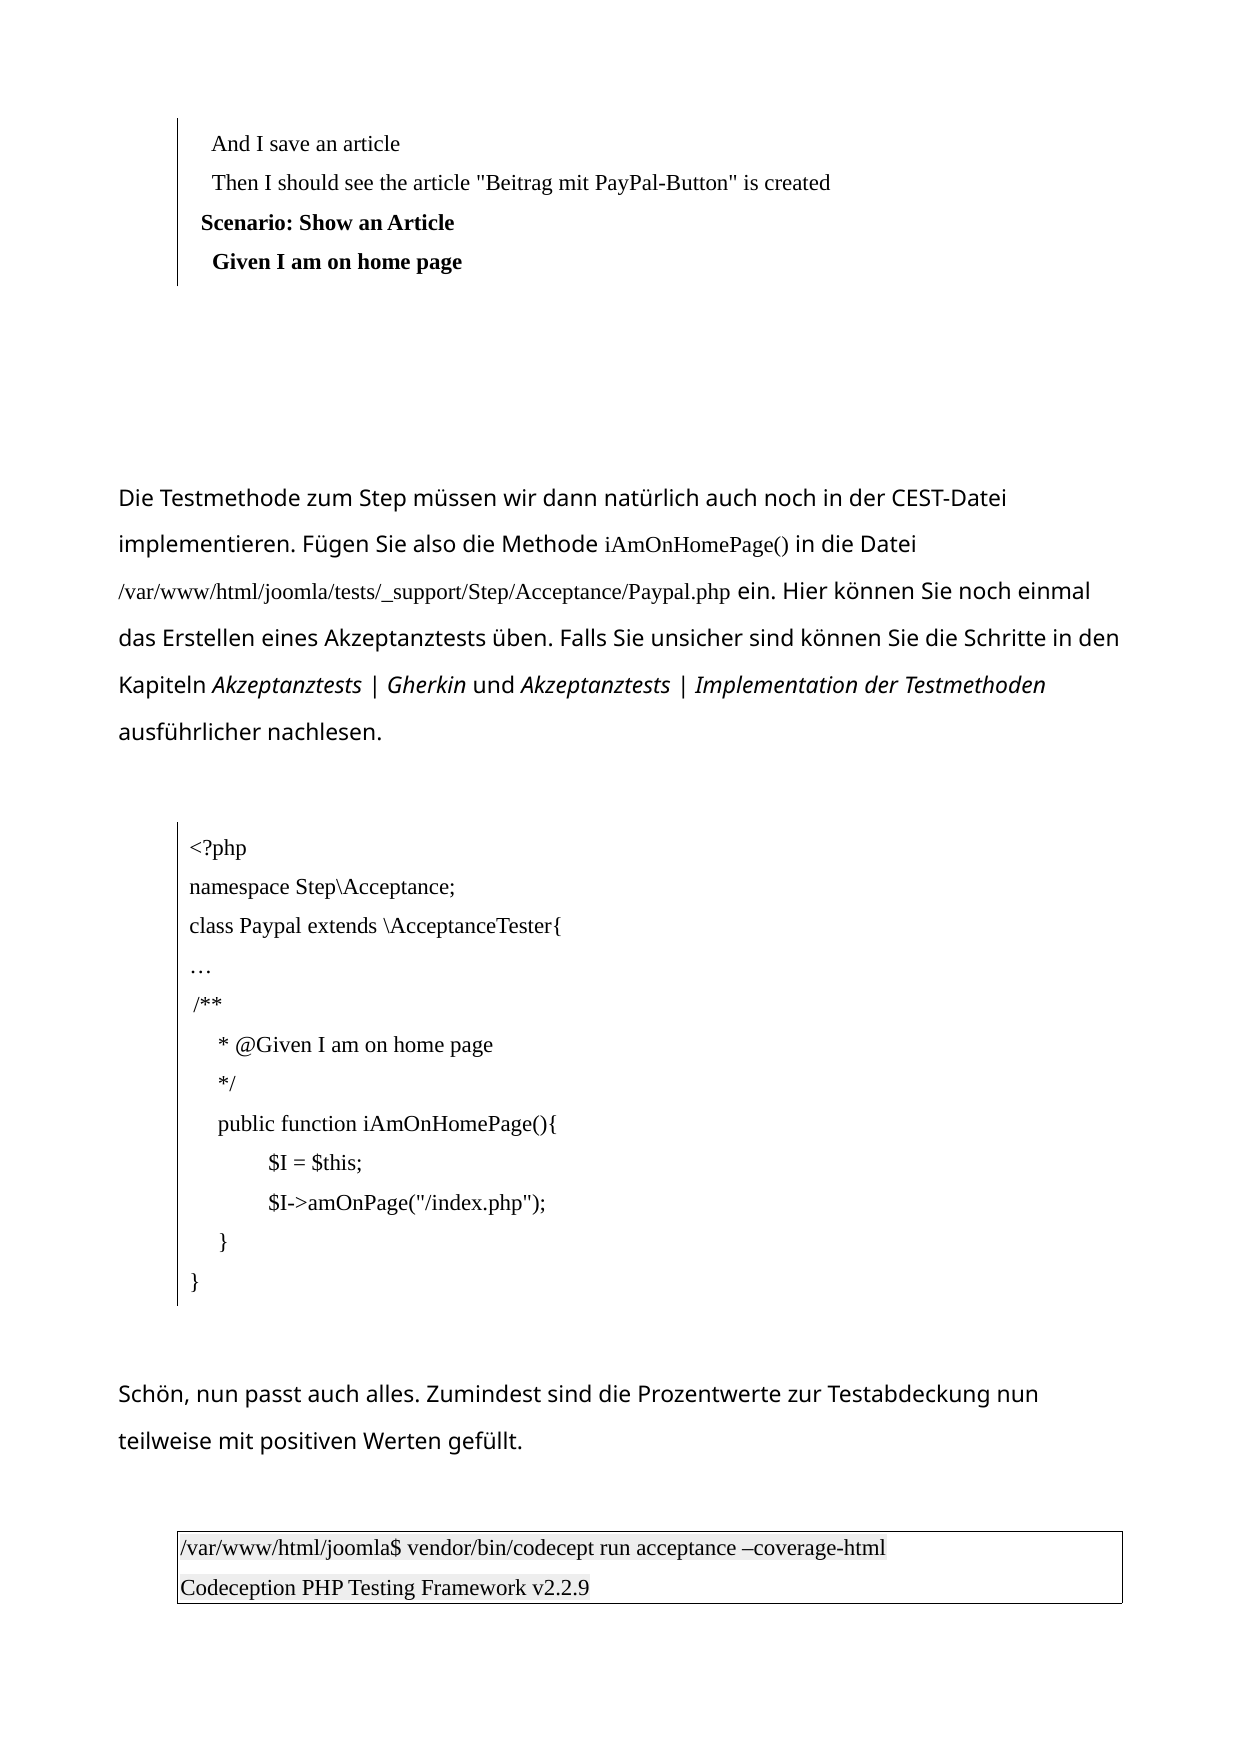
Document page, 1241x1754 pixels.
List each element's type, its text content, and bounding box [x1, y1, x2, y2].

text And I save an article Then I should see the article "Beitrag mit PayPal-Button" is created Scenario: Show an Article Given I am on home page [178, 118, 1122, 286]
text Schön, nun passt auch alles. Zumindest sind die Prozentwerte zur Testabdeckung nun teilweise mit positiven Werten gefüllt. [118, 1378, 1122, 1456]
text /var/www/html/joomla$ vendor/bin/codecept run acceptance –coverage-html Codeception PHP Testing Framework v2.2.9 [178, 1532, 1122, 1603]
text Die Testmethode zum Step müssen wir dann natürlich auch noch in der CEST-Datei implementieren. Fügen Sie also die Methode iAmOnHomePage() in die Datei /var/www/html/joomla/tests/_support/Step/Acceptance/Paypal.php ein. Hier können Sie noch einmal das Erstellen eines Akzeptanztests üben. Falls Sie unsicher sind können Sie die Schritte in den Kapiteln Akzeptanztests | Gherkin und Akzeptanztests | Implementation der Testmethoden ausführlicher nachlesen. [118, 482, 1122, 747]
text <?php namespace Step\Acceptance; class Paypal extends \AcceptanceTester{ … /** * @Given I am on home page */ public function iAmOnHomePage(){ $I = $this; $I->amOnPage("/index.php"); } } [178, 822, 1122, 1306]
